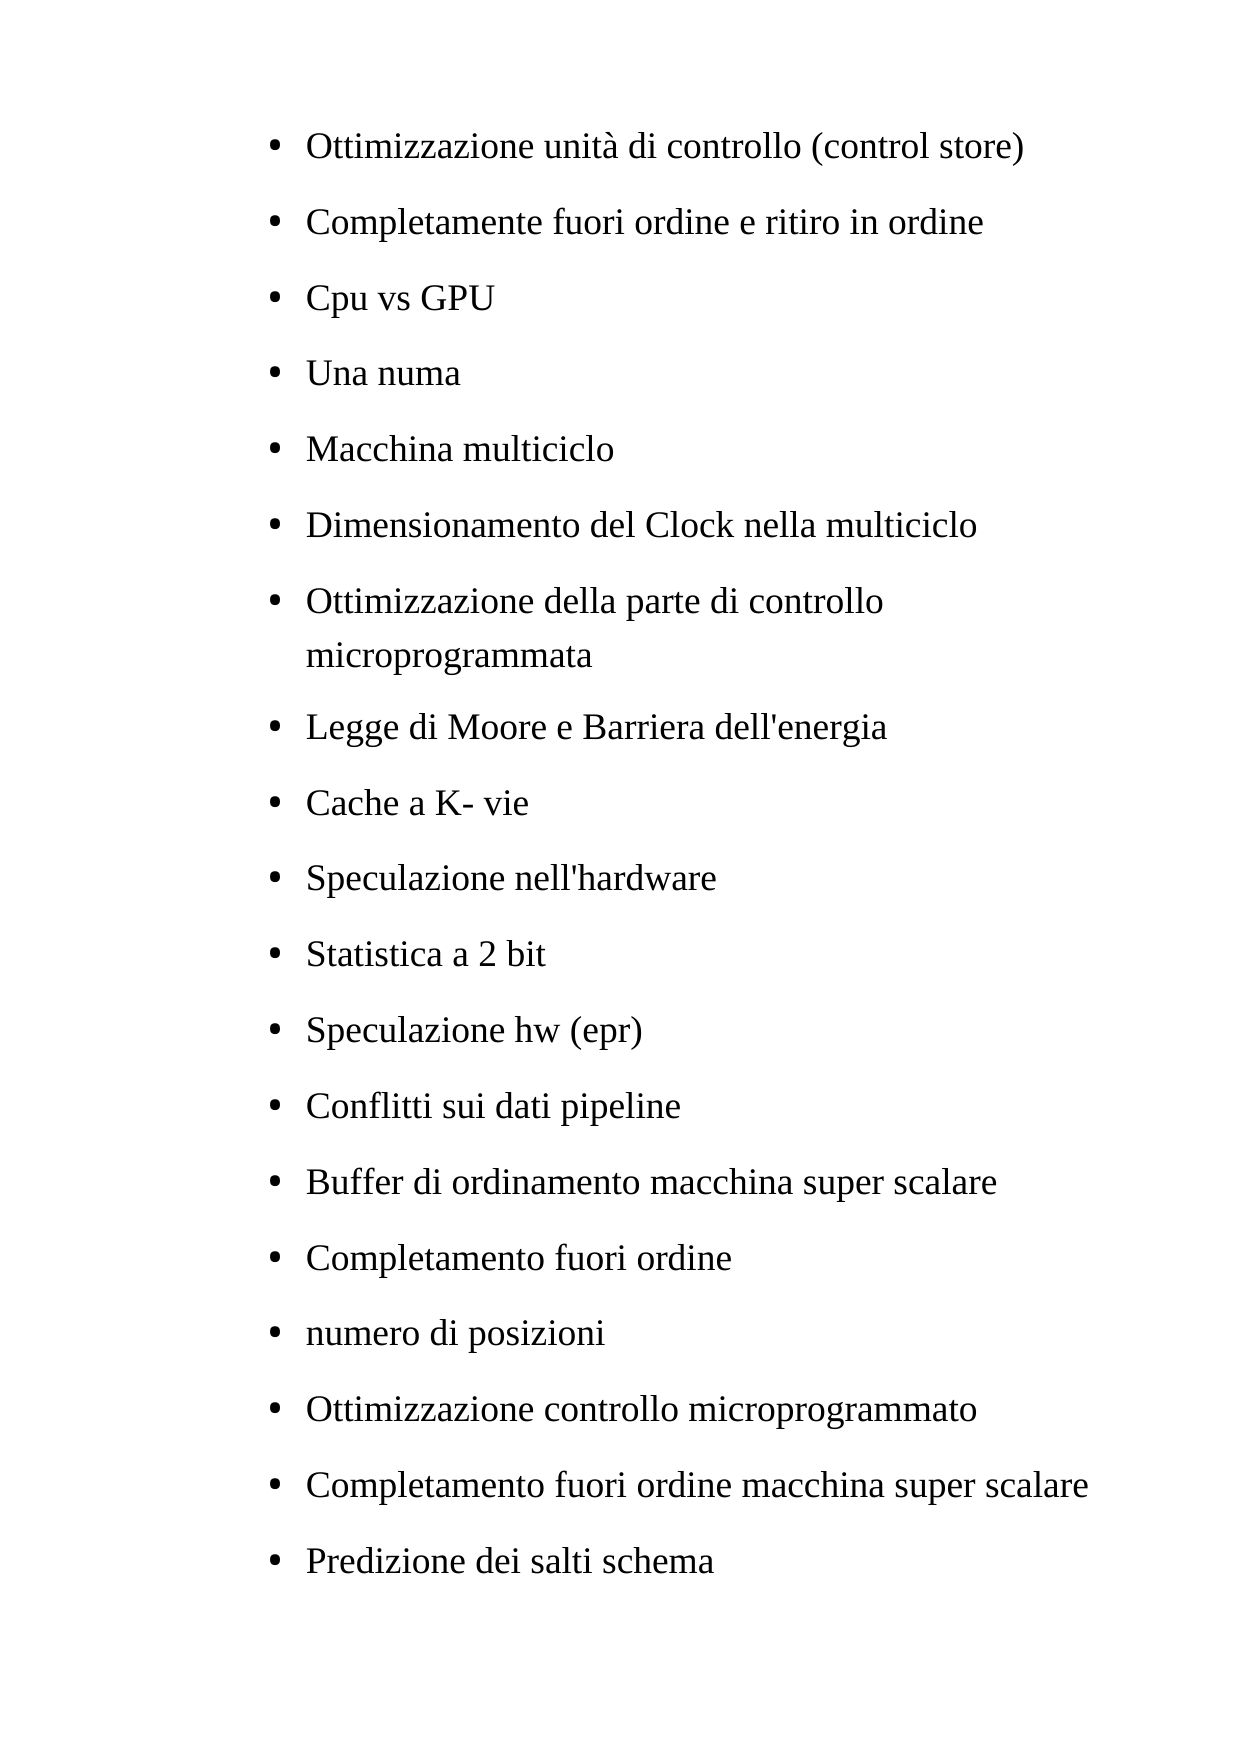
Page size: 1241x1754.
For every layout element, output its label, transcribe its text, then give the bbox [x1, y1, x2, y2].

list Dimensionamento del Clock nella multiciclo [268, 497, 1122, 548]
list Ottimizzazione unità di controllo (control store) [268, 118, 1122, 169]
list Cache a K- vie [268, 775, 1122, 826]
list Completamento fuori ordine macchina super scalare [268, 1457, 1122, 1508]
list Speculazione nell'hardware [268, 851, 1122, 902]
list Statistica a 2 bit [268, 926, 1122, 977]
list Ottimizzazione controllo microprogrammato [268, 1381, 1122, 1432]
list numero di posizioni [268, 1306, 1122, 1357]
list Una numa [268, 346, 1122, 397]
list Cpu vs GPU [268, 270, 1122, 321]
list Predizione dei salti schema [268, 1533, 1122, 1584]
list Buffer di ordinamento macchina super scalare [268, 1154, 1122, 1205]
list Speculazione hw (epr) [268, 1002, 1122, 1053]
list Completamente fuori ordine e ritiro in ordine [268, 194, 1122, 245]
list Completamento fuori ordine [268, 1230, 1122, 1281]
list Conflitti sui dati pipeline [268, 1078, 1122, 1129]
list Ottimizzazione della parte di controllo microprogrammata [268, 573, 1122, 676]
list Macchina multiciclo [268, 421, 1122, 472]
list Legge di Moore e Barriera dell'energia [268, 699, 1122, 750]
